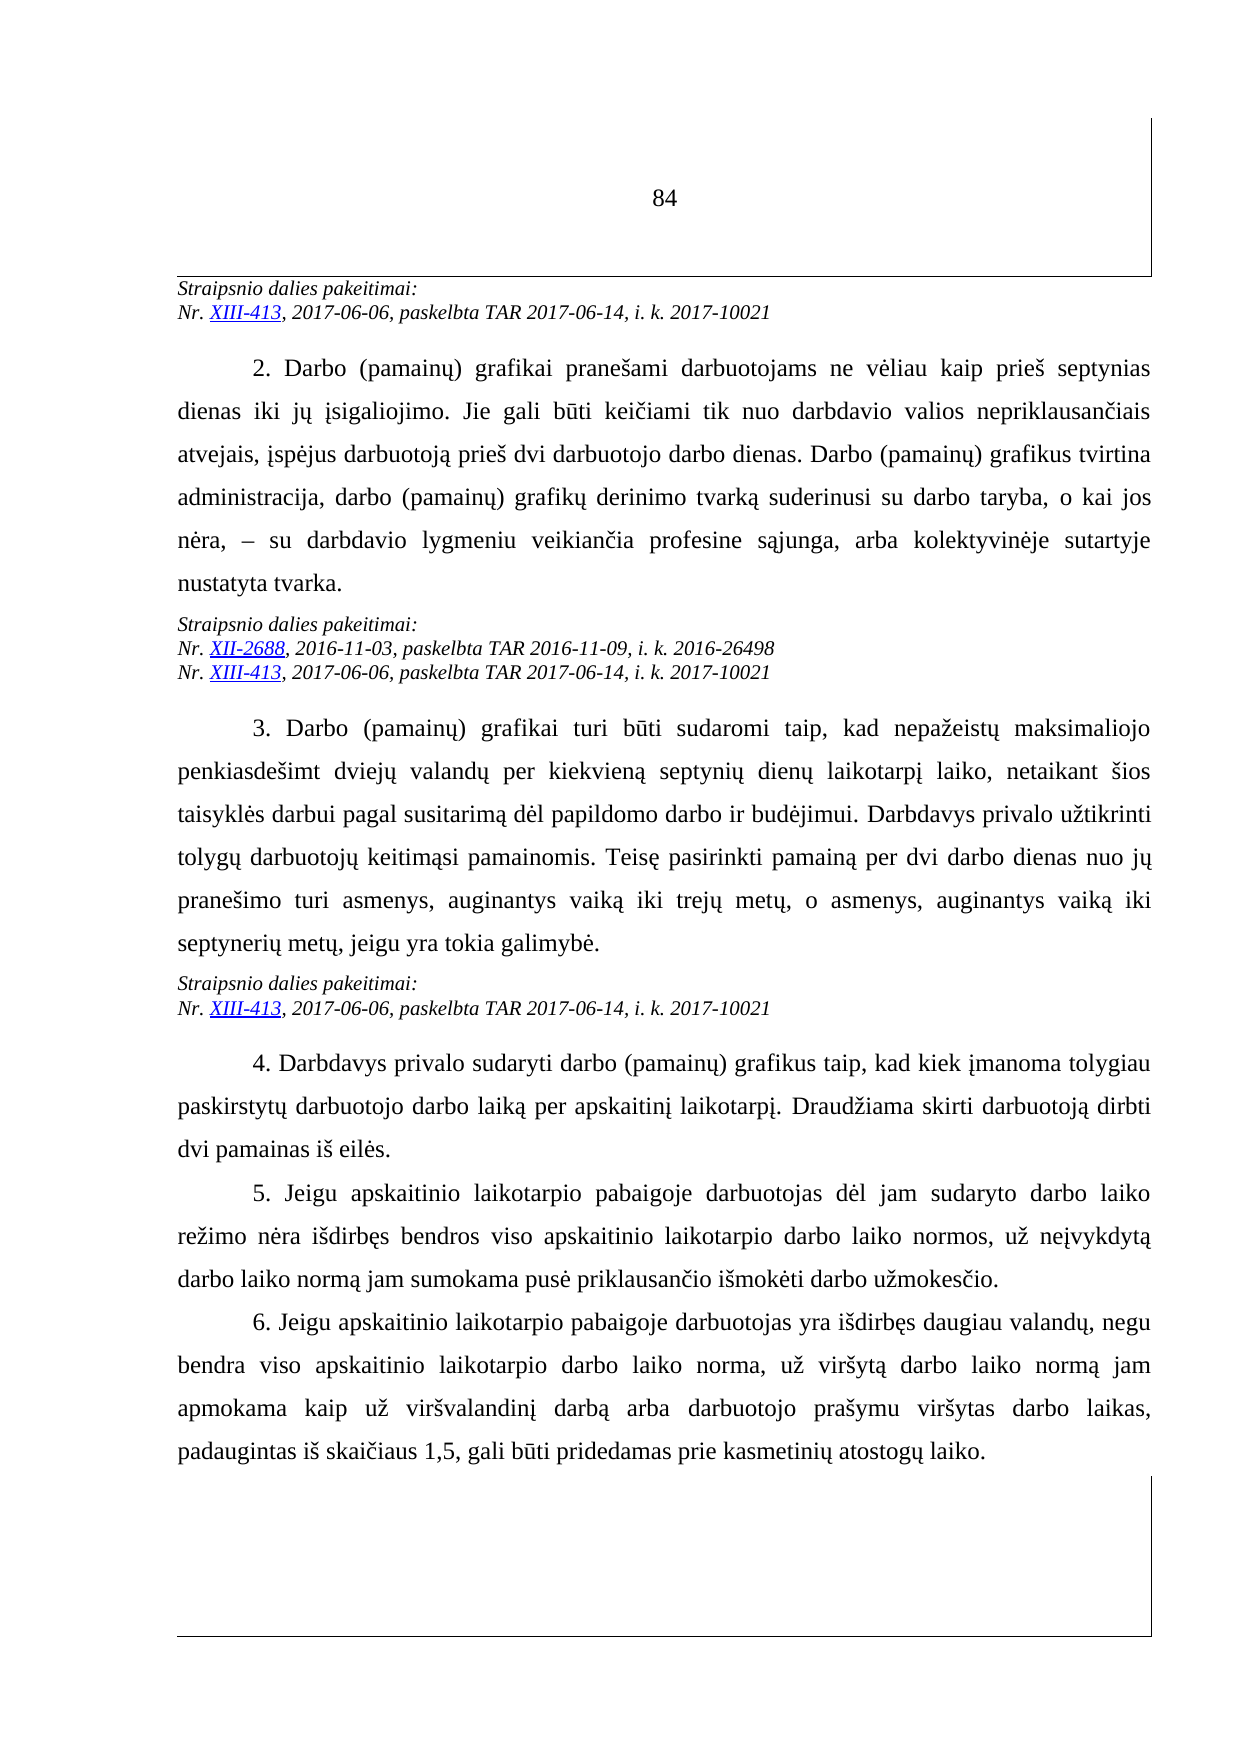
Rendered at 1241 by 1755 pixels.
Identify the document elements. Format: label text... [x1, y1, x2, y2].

text 2. Darbo (pamainų) grafikai pranešami darbuotojams ne vėliau kaip prieš septynias dienas iki jų įsigaliojimo. Jie gali būti keičiami tik nuo darbdavio valios nepriklausančiais atvejais, įspėjus darbuotoją prieš dvi darbuotojo darbo dienas. Darbo (pamainų) grafikus tvirtina administracija, darbo (pamainų) grafikų derinimo tvarką suderinusi su darbo taryba, o kai jos nėra, – su darbdavio lygmeniu veikiančia profesine sąjunga, arba kolektyvinėje sutartyje nustatyta tvarka. [177, 353, 1152, 597]
text Straipsnio dalies pakeitimai: [177, 971, 1152, 995]
text 6. Jeigu apskaitinio laikotarpio pabaigoje darbuotojas yra išdirbęs daugiau valandų, negu bendra viso apskaitinio laikotarpio darbo laiko norma, už viršytą darbo laiko normą jam apmokama kaip už viršvalandinį darbą arba darbuotojo prašymu viršytas darbo laikas, padaugintas iš skaičiaus 1,5, gali būti pridedamas prie kasmetinių atostogų laiko. [177, 1307, 1152, 1465]
text 5. Jeigu apskaitinio laikotarpio pabaigoje darbuotojas dėl jam sudaryto darbo laiko režimo nėra išdirbęs bendros viso apskaitinio laikotarpio darbo laiko normos, už neįvykdytą darbo laiko normą jam sumokama pusė priklausančio išmokėti darbo užmokesčio. [177, 1178, 1152, 1293]
text 4. Darbdavys privalo sudaryti darbo (pamainų) grafikus taip, kad kiek įmanoma tolygiau paskirstytų darbuotojo darbo laiką per apskaitinį laikotarpį. Draudžiama skirti darbuotoją dirbti dvi pamainas iš eilės. [177, 1048, 1152, 1163]
text Straipsnio dalies pakeitimai: [177, 276, 1152, 300]
text Straipsnio dalies pakeitimai: [177, 612, 1152, 636]
text Nr. XIII-413, 2017-06-06, paskelbta TAR 2017-06-14, i. k. 2017-10021 [177, 300, 1152, 324]
text Nr. XII-2688, 2016-11-03, paskelbta TAR 2016-11-09, i. k. 2016-26498 [177, 636, 1152, 660]
text Nr. XIII-413, 2017-06-06, paskelbta TAR 2017-06-14, i. k. 2017-10021 [177, 995, 1152, 1019]
text Nr. XIII-413, 2017-06-06, paskelbta TAR 2017-06-14, i. k. 2017-10021 [177, 660, 1152, 684]
text 3. Darbo (pamainų) grafikai turi būti sudaromi taip, kad nepažeistų maksimaliojo penkiasdešimt dviejų valandų per kiekvieną septynių dienų laikotarpį laiko, netaikant šios taisyklės darbui pagal susitarimą dėl papildomo darbo ir budėjimui. Darbdavys privalo užtikrinti tolygų darbuotojų keitimąsi pamainomis. Teisę pasirinkti pamainą per dvi darbo dienas nuo jų pranešimo turi asmenys, auginantys vaiką iki trejų metų, o asmenys, auginantys vaiką iki septynerių metų, jeigu yra tokia galimybė. [177, 713, 1152, 957]
